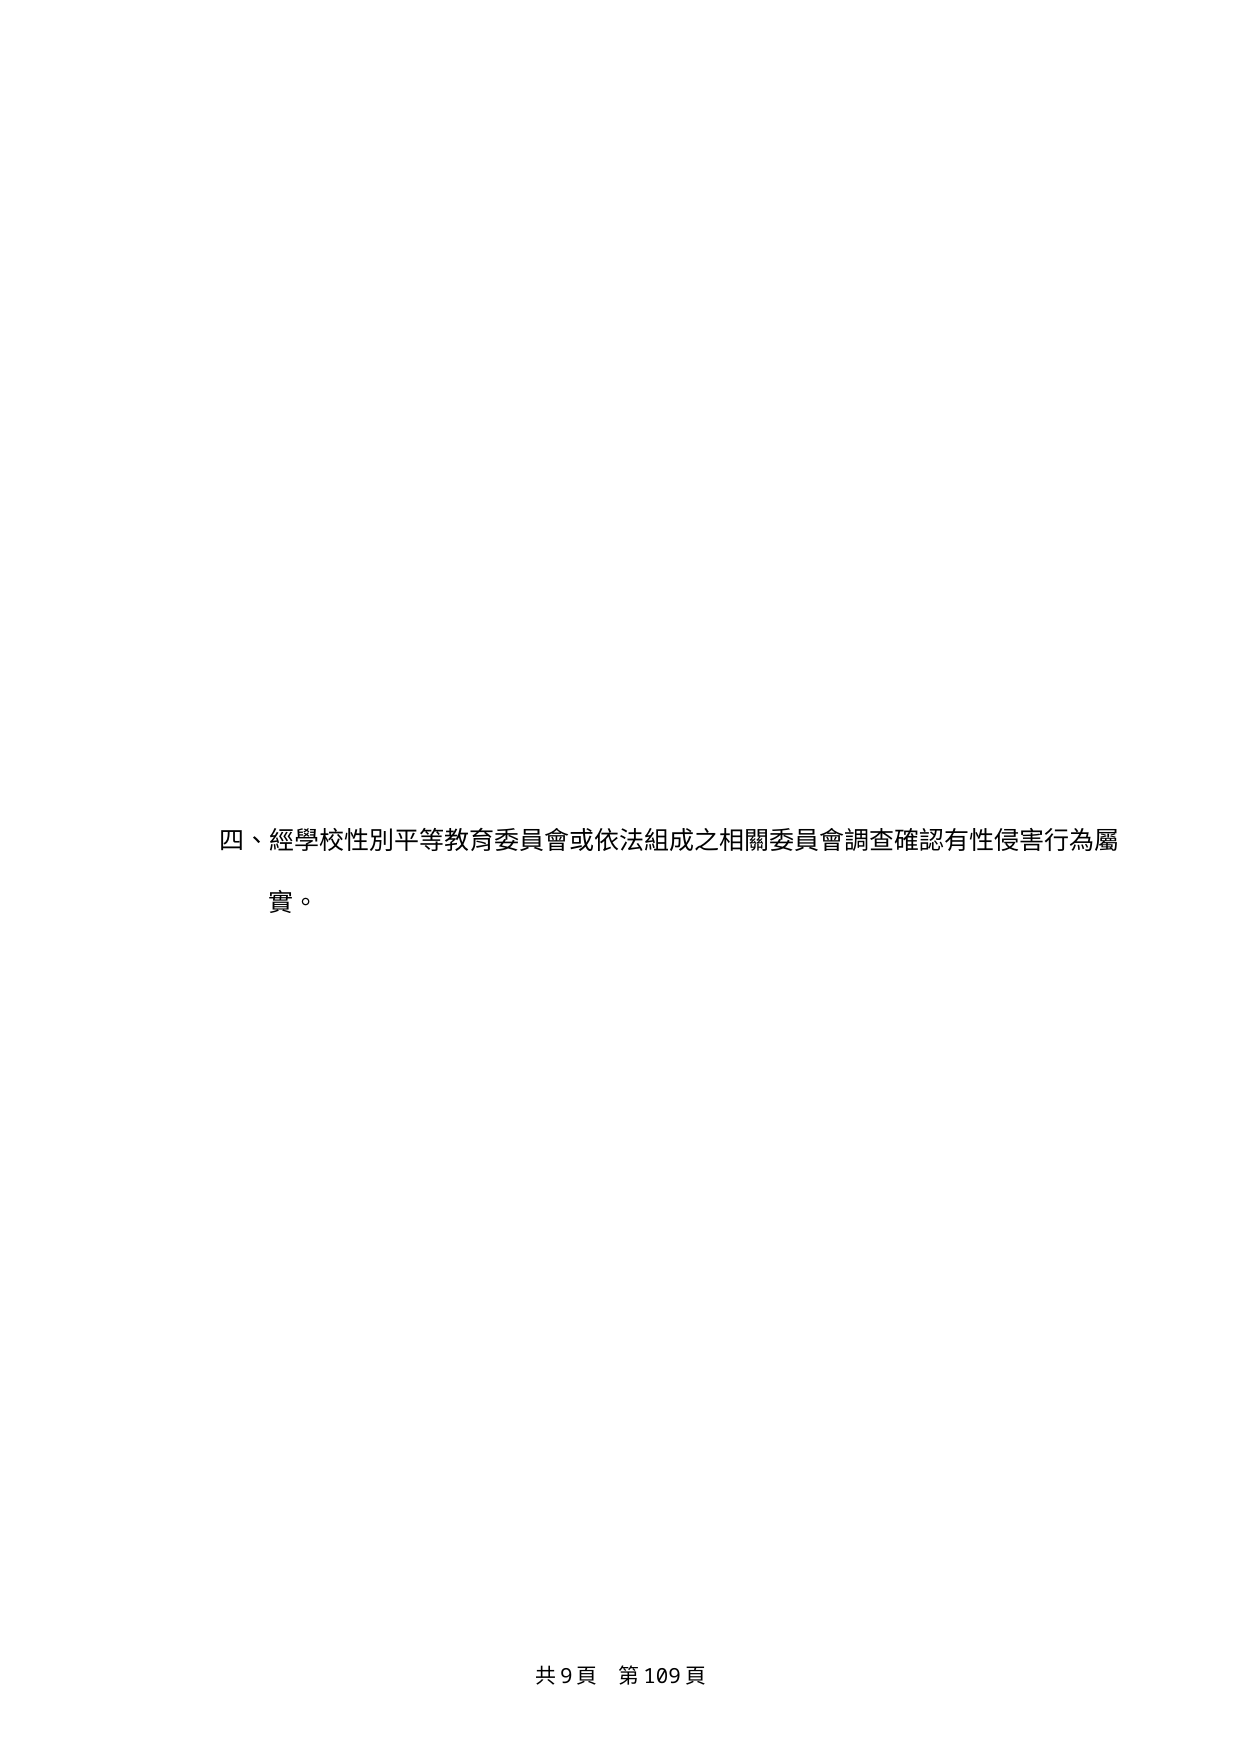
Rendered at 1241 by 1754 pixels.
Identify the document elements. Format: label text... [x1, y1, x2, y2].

text 四、經學校性別平等教育委員會或依法組成之相關委員會調查確認有性侵害行為屬實。 [118, 797, 1122, 922]
